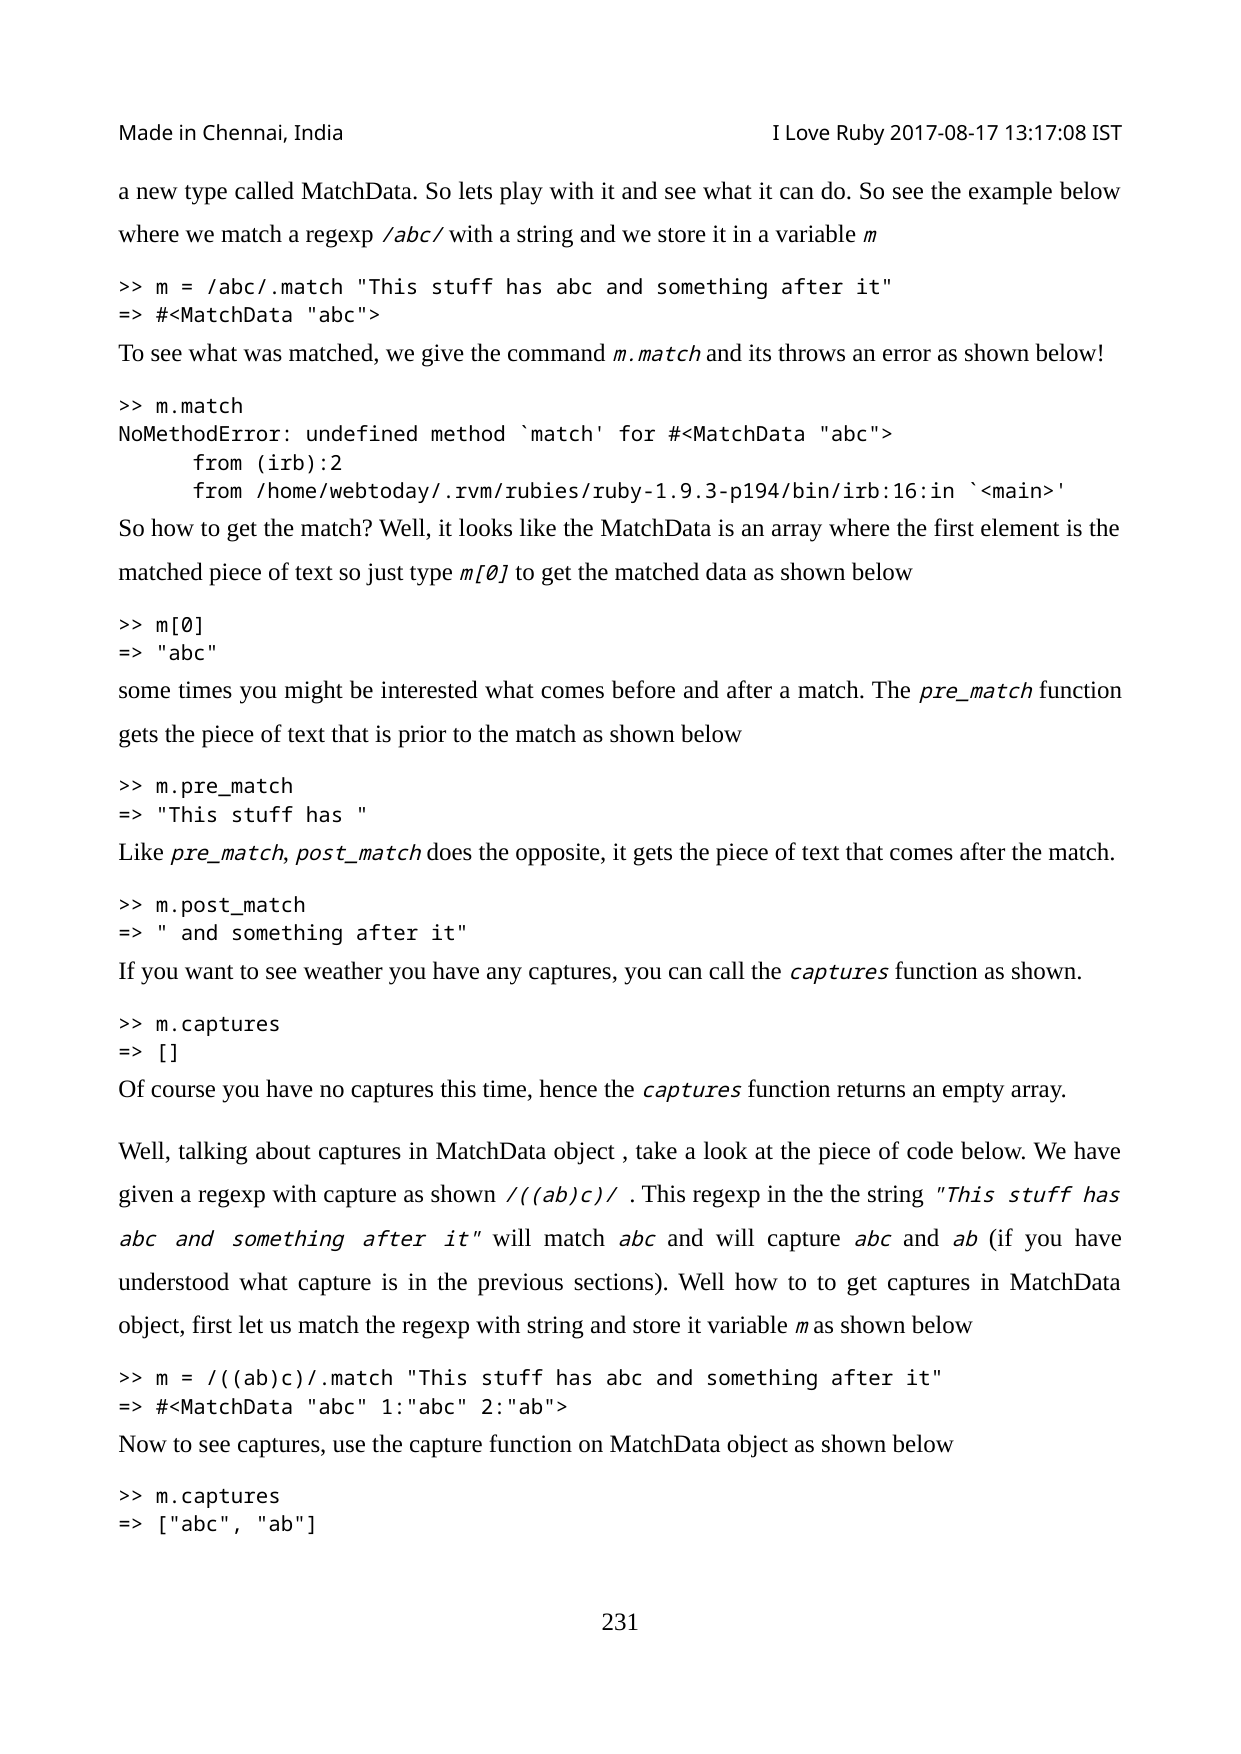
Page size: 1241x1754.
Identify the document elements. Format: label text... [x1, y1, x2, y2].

text >> m.captures [118, 1009, 1122, 1037]
text >> m = /abc/.match "This stuff has abc and something after it" [118, 272, 1122, 301]
text Like pre_match, post_match does the opposite, it gets the piece of text that comes after the match. [118, 837, 1122, 866]
text >> m[0] [118, 610, 1122, 638]
text => " and something after it" [118, 918, 1122, 947]
text => #<MatchData "abc" 1:"abc" 2:"ab"> [118, 1392, 1122, 1420]
text >> m.match [118, 391, 1122, 419]
text from /home/webtoday/.rvm/rubies/ruby-1.9.3-p194/bin/irb:16:in `<main>' [118, 476, 1122, 505]
text NoMethodError: undefined method `match' for #<MatchData "abc"> [118, 419, 1122, 448]
text a new type called MatchData. So lets play with it and see what it can do. So see the example below where we match a regexp /abc/ with a string and we store it in a variable m [118, 176, 1122, 249]
text from (irb):2 [118, 448, 1122, 476]
text Now to see captures, use the capture function on MatchData object as shown below [118, 1429, 1122, 1458]
text >> m.captures [118, 1481, 1122, 1509]
text If you want to see weather you have any captures, you can call the captures function as shown. [118, 956, 1122, 985]
text => ["abc", "ab"] [118, 1509, 1122, 1538]
text Well, talking about captures in MatchData object , take a look at the piece of code below. We have given a regexp with capture as shown /((ab)c)/ . This regexp in the the string "This stuff has abc and something after it" will match abc and will capture abc and ab (if you have understood what capture is in the previous sections). Well how to to get captures in MatchData object, first let us match the regexp with string and store it variable m as shown below [118, 1136, 1122, 1340]
text >> m.post_match [118, 890, 1122, 918]
text To see what was matched, we give the command m.match and its throws an error as shown below! [118, 338, 1122, 367]
text => "abc" [118, 638, 1122, 667]
text => [] [118, 1037, 1122, 1066]
text some times you might be interested what comes before and after a match. The pre_match function gets the piece of text that is prior to the match as shown below [118, 675, 1122, 748]
text >> m.pre_match [118, 771, 1122, 800]
text >> m = /((ab)c)/.match "This stuff has abc and something after it" [118, 1363, 1122, 1392]
text => "This stuff has " [118, 800, 1122, 828]
text => #<MatchData "abc"> [118, 301, 1122, 329]
text So how to get the match? Well, it looks like the MatchData is an array where the first element is the matched piece of text so just type m[0] to get the matched data as shown below [118, 513, 1122, 586]
text Of course you have no captures this time, hence the captures function returns an empty array. [118, 1074, 1122, 1104]
